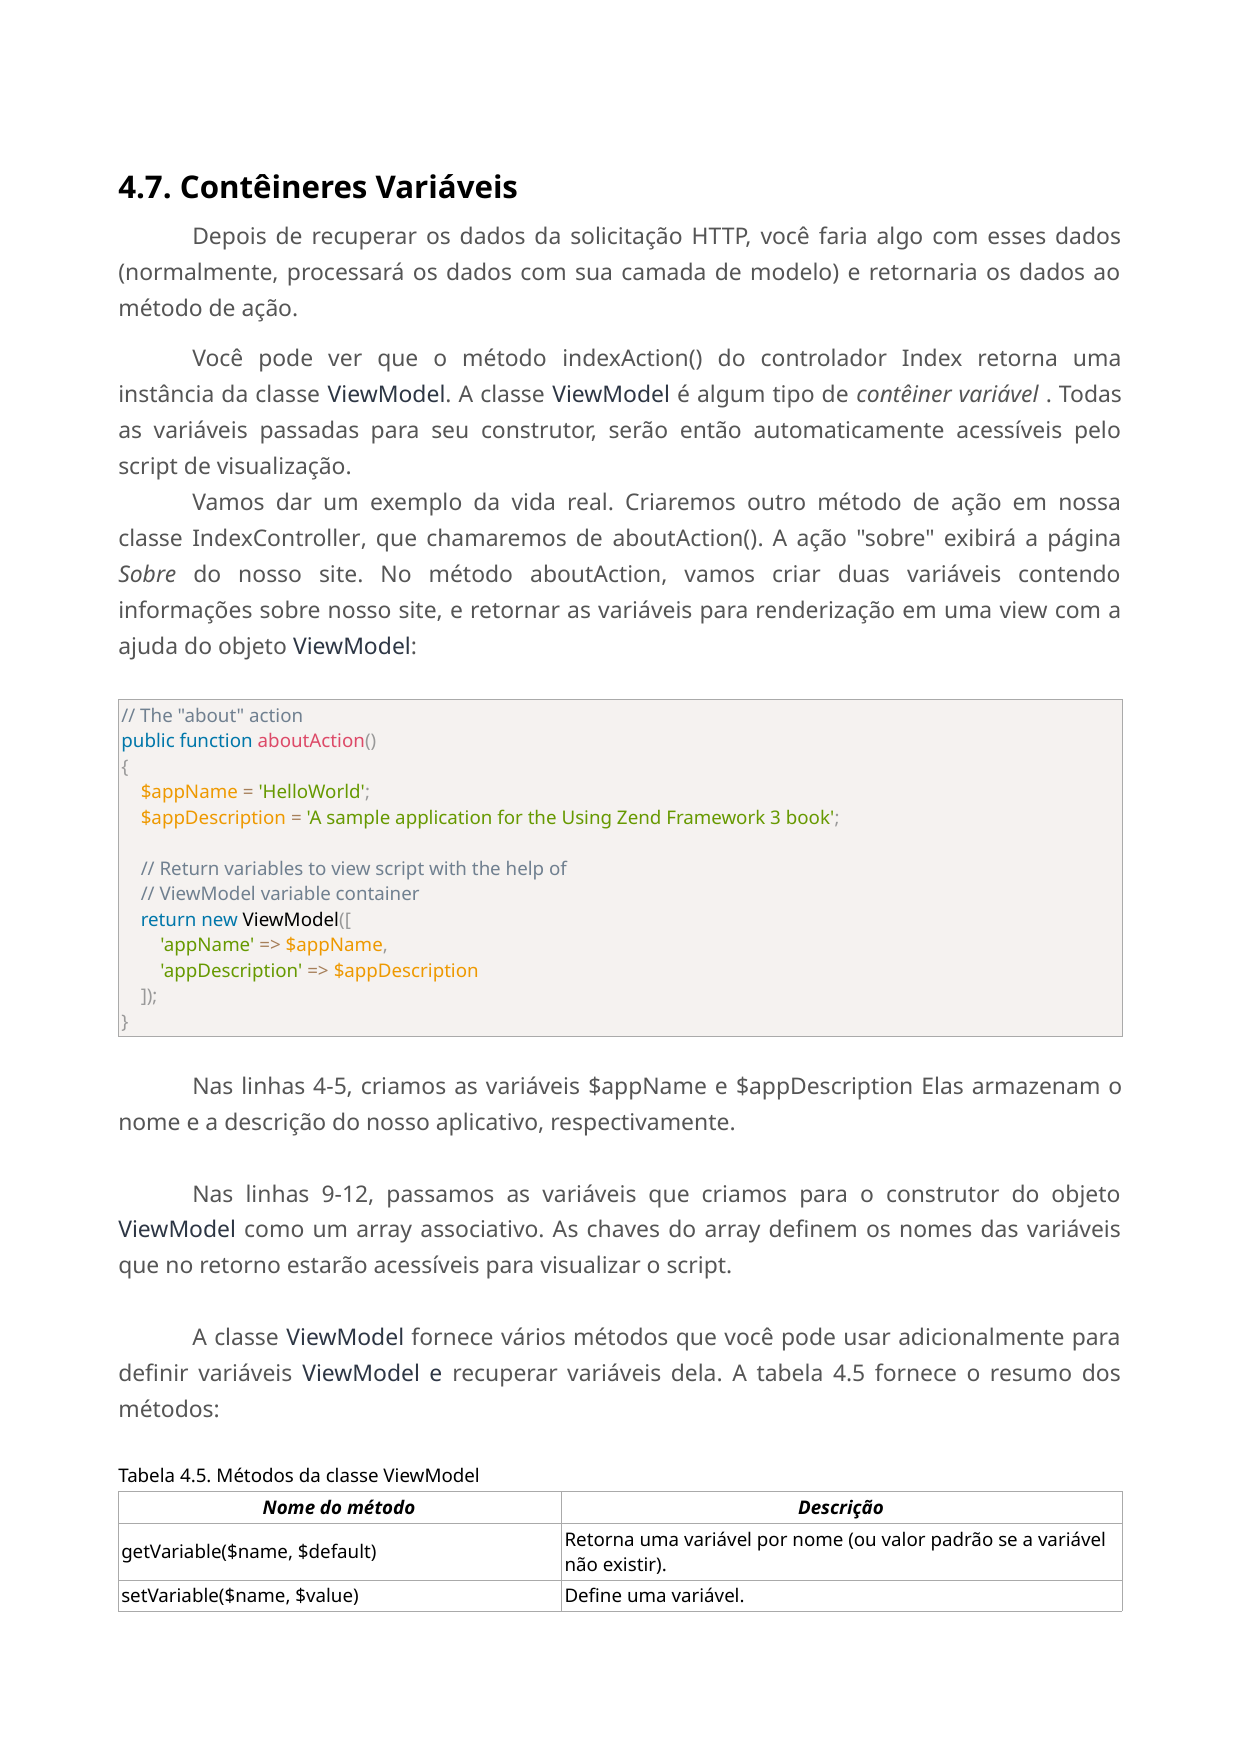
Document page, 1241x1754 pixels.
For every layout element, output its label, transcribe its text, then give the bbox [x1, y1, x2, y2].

text A classe ViewModel fornece vários métodos que você pode usar adicionalmente para definir variáveis ViewModel e recuperar variáveis dela. A tabela 4.5 fornece o resumo dos métodos: [118, 1321, 1122, 1424]
text $appDescription = 'A sample application for the Using Zend Framework 3 book'; [119, 801, 1122, 826]
table_cell Retorna uma variável por nome (ou valor padrão se a variável não existir). [562, 1524, 1122, 1580]
text { [119, 750, 1122, 775]
text Vamos dar um exemplo da vida real. Criaremos outro método de ação em nossa classe IndexController, que chamaremos de aboutAction(). A ação "sobre" exibirá a página Sobre do nosso site. No método aboutAction, vamos criar duas variáveis contendo informações sobre nosso site, e retornar as variáveis para renderização em uma view com a ajuda do objeto ViewModel: [118, 486, 1122, 661]
table_cell setVariable($name, $value) [119, 1581, 561, 1611]
text // The "about" action [119, 700, 1122, 724]
text Tabela 4.5. Métodos da classe ViewModel [118, 1462, 1122, 1488]
table_header Nome do método [119, 1492, 561, 1523]
text } [119, 1005, 1122, 1036]
text // Return variables to view script with the help of [119, 852, 1122, 877]
text Depois de recuperar os dados da solicitação HTTP, você faria algo com esses dados (normalmente, processará os dados com sua camada de modelo) e retornaria os dados ao método de ação. [118, 220, 1122, 323]
text ]); [119, 979, 1122, 1005]
subtitle 4.7. Contêineres Variáveis [118, 165, 1122, 207]
table_cell getVariable($name, $default) [119, 1524, 561, 1580]
table_cell Define uma variável. [562, 1581, 1122, 1611]
text Você pode ver que o método indexAction() do controlador Index retorna uma instância da classe ViewModel. A classe ViewModel é algum tipo de contêiner variável . Todas as variáveis passadas para seu construtor, serão então automaticamente acessíveis pelo script de visualização. [118, 342, 1122, 481]
text // ViewModel variable container [119, 877, 1122, 903]
text public function aboutAction() [119, 724, 1122, 750]
text Nas linhas 4-5, criamos as variáveis $appName e $appDescription Elas armazenam o nome e a descrição do nosso aplicativo, respectivamente. [118, 1070, 1122, 1137]
table_header Descrição [562, 1492, 1122, 1523]
text $appName = 'HelloWorld'; [119, 775, 1122, 801]
text return new ViewModel([ [119, 903, 1122, 928]
text 'appName' => $appName, [119, 928, 1122, 954]
text Nas linhas 9-12, passamos as variáveis que criamos para o construtor do objeto ViewModel como um array associativo. As chaves do array definem os nomes das variáveis que no retorno estarão acessíveis para visualizar o script. [118, 1177, 1122, 1281]
text 'appDescription' => $appDescription [119, 954, 1122, 979]
